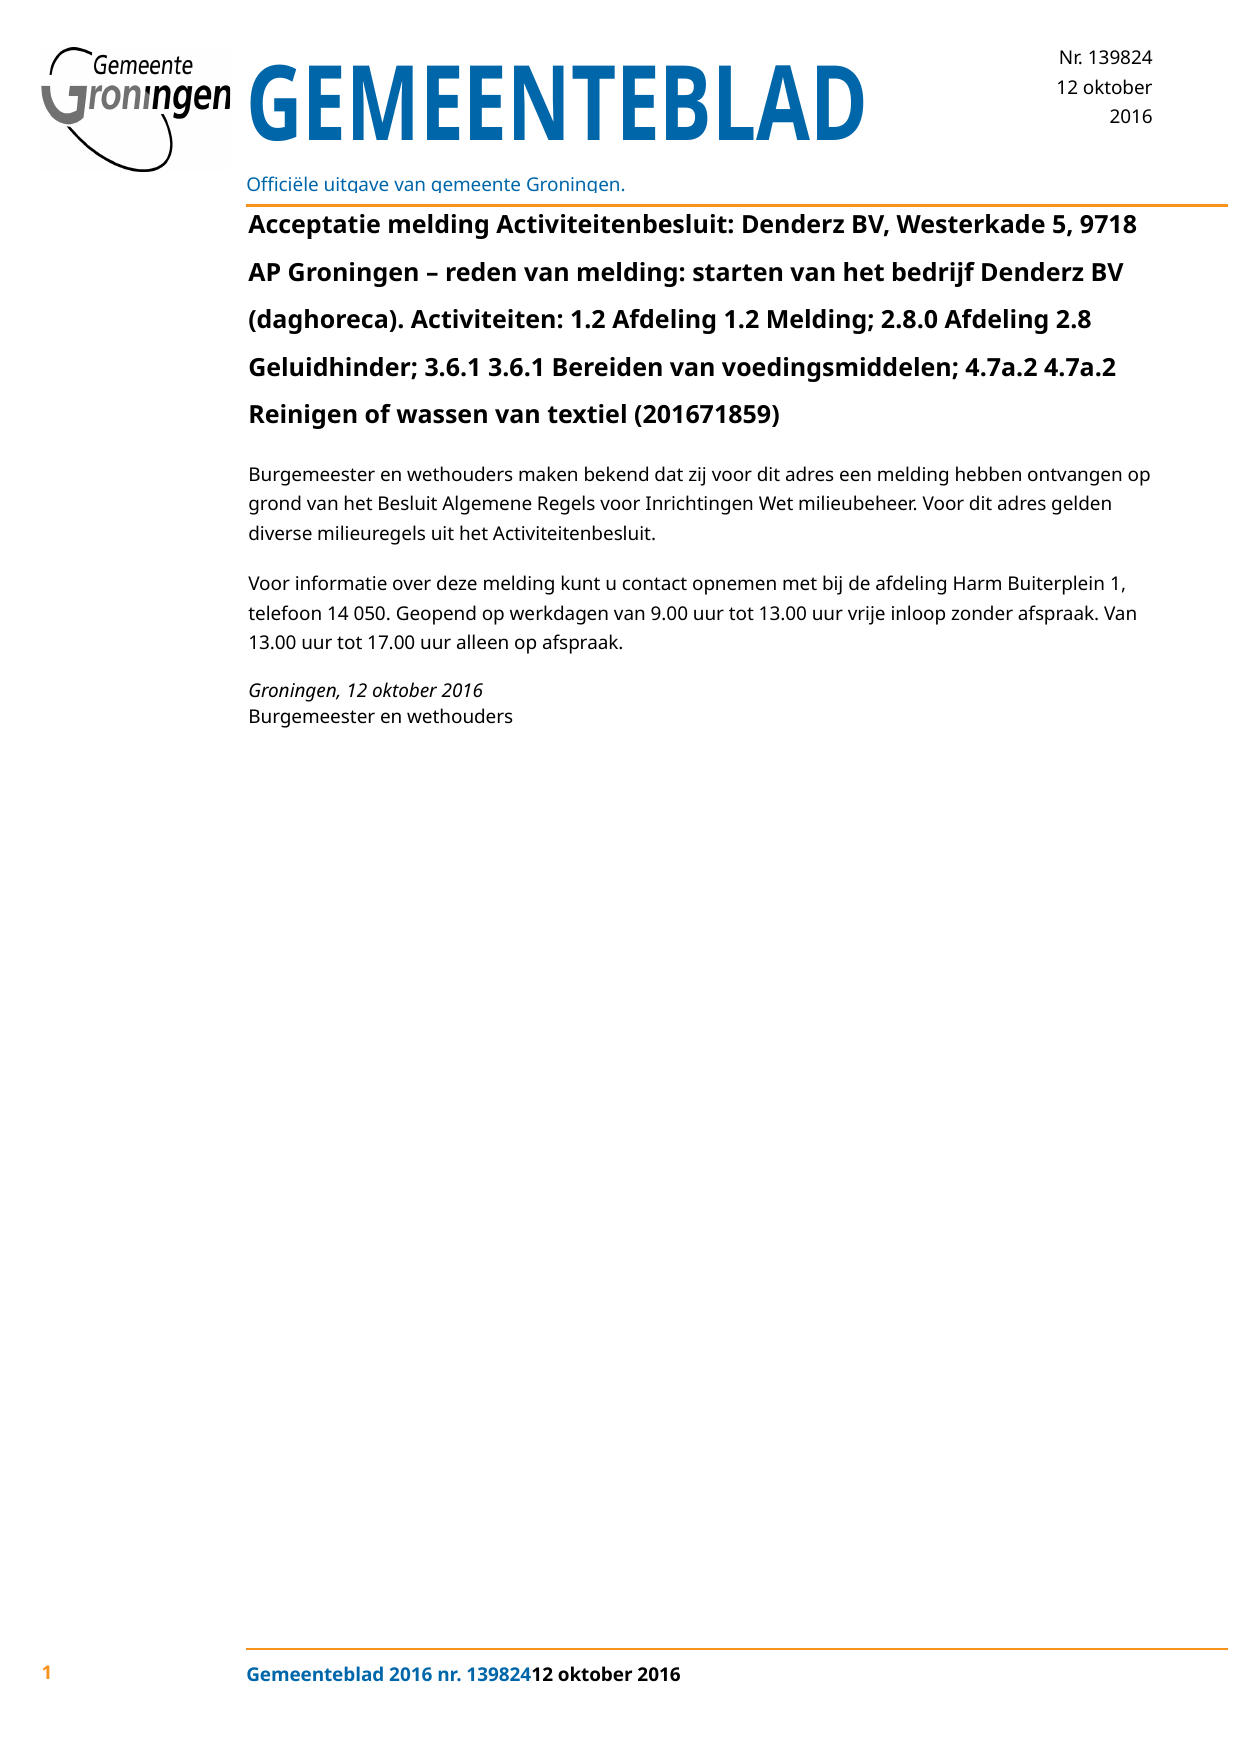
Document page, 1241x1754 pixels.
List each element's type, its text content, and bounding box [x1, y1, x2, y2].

picture [41, 47, 231, 172]
text Acceptatie melding Activiteitenbesluit: Denderz BV, Westerkade 5, 9718 AP Groningen – reden van melding: starten van het bedrijf Denderz BV (daghoreca). Activiteiten: 1.2 Afdeling 1.2 Melding; 2.8.0 Afdeling 2.8 Geluidhinder; 3.6.1 3.6.1 Bereiden van voedingsmiddelen; 4.7a.2 4.7a.2 Reinigen of wassen van textiel (201671859) [248, 207, 1152, 431]
text Groningen, 12 oktober 2016 [248, 677, 1152, 703]
text Burgemeester en wethouders [248, 703, 1152, 729]
text Burgemeester en wethouders maken bekend dat zij voor dit adres een melding hebben ontvangen op grond van het Besluit Algemene Regels voor Inrichtingen Wet milieubeheer. Voor dit adres gelden diverse milieuregels uit het Activiteitenbesluit. [248, 461, 1152, 546]
text Voor informatie over deze melding kunt u contact opnemen met bij de afdeling Harm Buiterplein 1, telefoon 14 050. Geopend op werkdagen van 9.00 uur tot 13.00 uur vrije inloop zonder afspraak. Van 13.00 uur tot 17.00 uur alleen op afspraak. [248, 570, 1152, 655]
